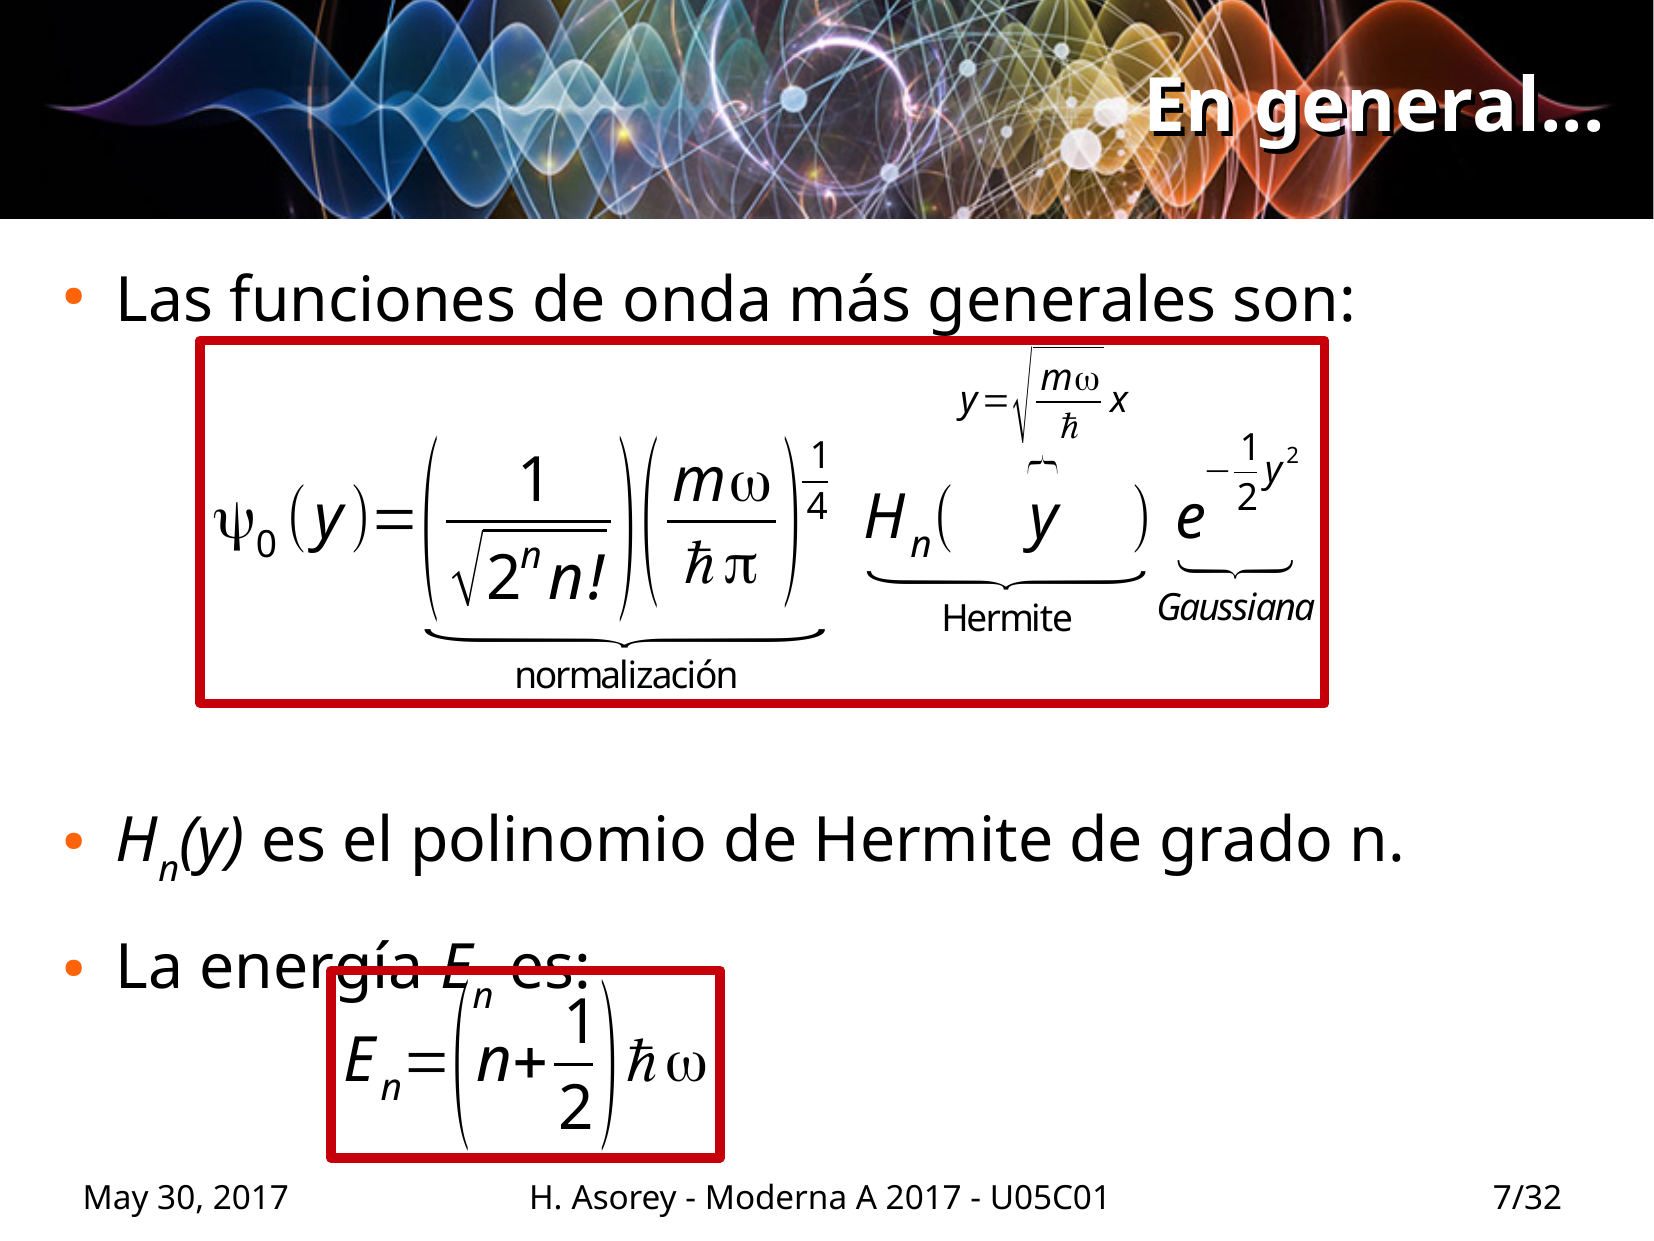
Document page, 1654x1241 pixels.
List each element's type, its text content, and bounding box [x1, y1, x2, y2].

chart [204, 345, 1321, 699]
picture [0, 0, 1654, 219]
list Las funciones de onda más generales son: Hn(y) es el polinomio de Hermite de grado n. La energía En es: [45, 255, 1606, 1156]
title En general... [45, 15, 1606, 191]
chart [335, 975, 716, 1154]
